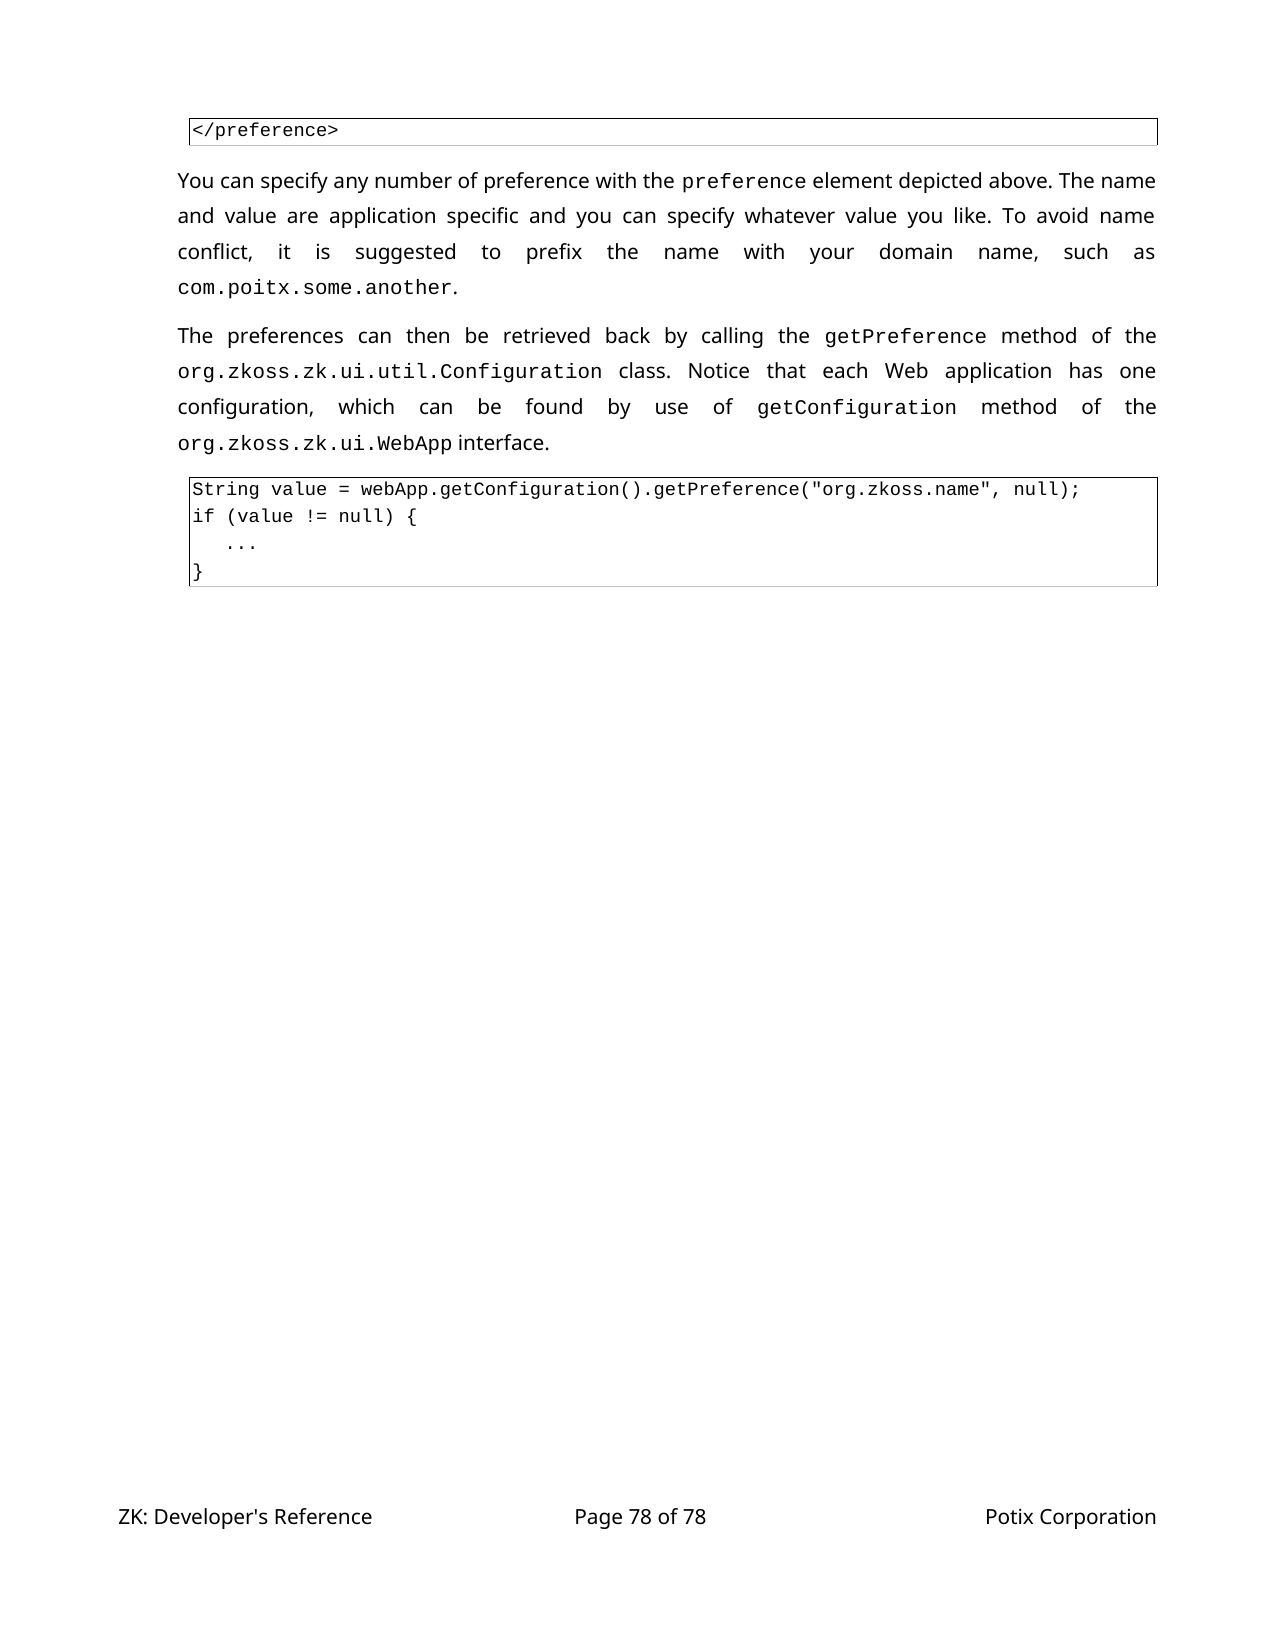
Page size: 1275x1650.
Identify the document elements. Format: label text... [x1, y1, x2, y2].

text </preference> [190, 119, 1157, 145]
text ... [190, 531, 1157, 556]
text } [190, 558, 1157, 586]
text The preferences can then be retrieved back by calling the getPreference method of the org.zkoss.zk.ui.util.Configuration class. Notice that each Web application has one configuration, which can be found by use of getConfiguration method of the org.zkoss.zk.ui.WebApp interface. [177, 321, 1157, 456]
text String value = webApp.getConfiguration().getPreference("org.zkoss.name", null); [190, 478, 1157, 501]
text You can specify any number of preference with the preference element depicted above. The name and value are application specific and you can specify whatever value you like. To avoid name conflict, it is suggested to prefix the name with your domain name, such as com.poitx.some.another. [177, 166, 1157, 301]
text if (value != null) { [190, 504, 1157, 528]
